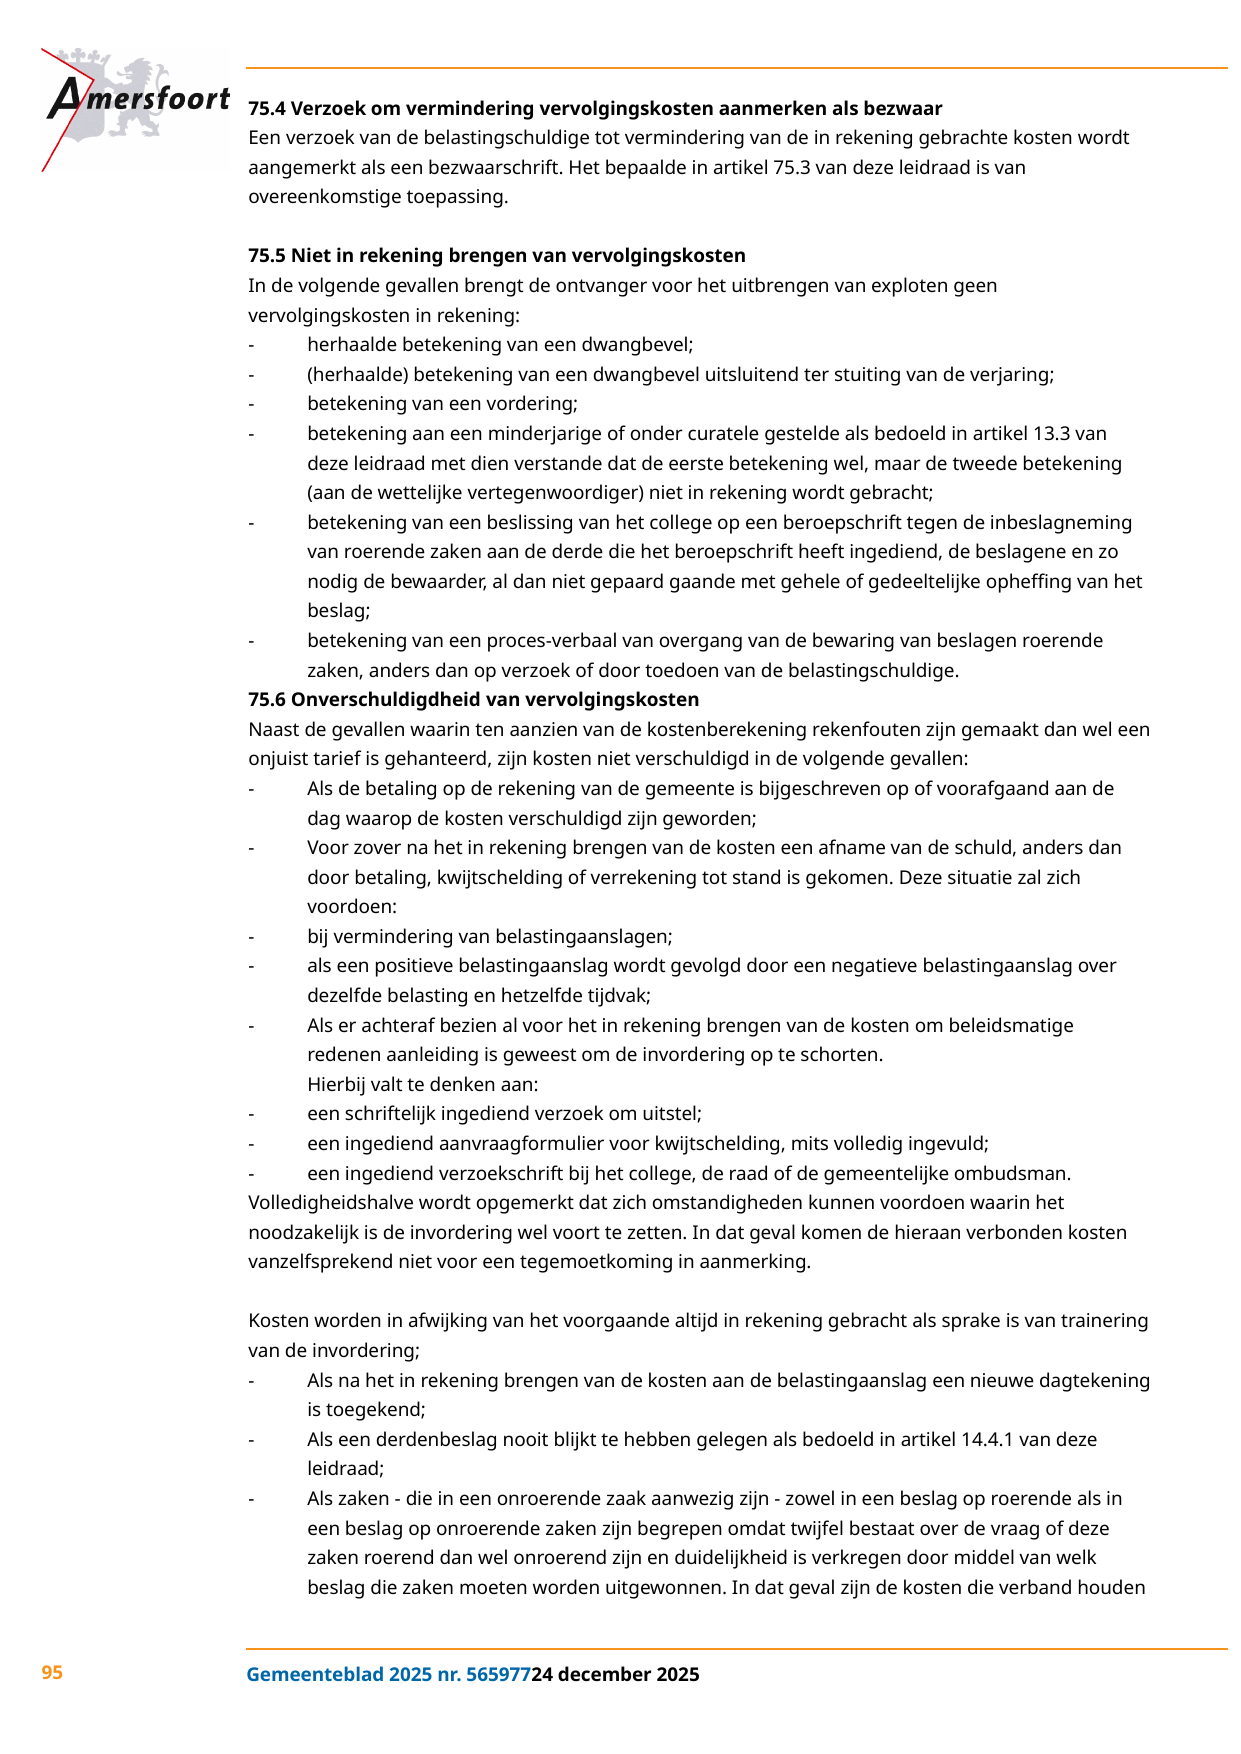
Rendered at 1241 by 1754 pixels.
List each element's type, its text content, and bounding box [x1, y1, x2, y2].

list Als zaken - die in een onroerende zaak aanwezig zijn - zowel in een beslag op roerende als in een beslag op onroerende zaken zijn begrepen omdat twijfel bestaat over de vraag of deze zaken roerend dan wel onroerend zijn en duidelijkheid is verkregen door middel van welk beslag die zaken moeten worden uitgewonnen. In dat geval zijn de kosten die verband houden [248, 1485, 1152, 1600]
list als een positieve belastingaanslag wordt gevolgd door een negatieve belastingaanslag over dezelfde belasting en hetzelfde tijdvak; [248, 953, 1152, 1008]
text Een verzoek van de belastingschuldige tot vermindering van de in rekening gebrachte kosten wordt aangemerkt als een bezwaarschrift. Het bepaalde in artikel 75.3 van deze leidraad is van overeenkomstige toepassing. [248, 124, 1152, 209]
list een ingediend aanvraagformulier voor kwijtschelding, mits volledig ingevuld; [248, 1130, 1152, 1156]
text Naast de gevallen waarin ten aanzien van de kostenberekening rekenfouten zijn gemaakt dan wel een onjuist tarief is gehanteerd, zijn kosten niet verschuldigd in de volgende gevallen: [248, 716, 1152, 771]
list een schriftelijk ingediend verzoek om uitstel; [248, 1101, 1152, 1126]
list Als een derdenbeslag nooit blijkt te hebben gelegen als bedoeld in artikel 14.4.1 van deze leidraad; [248, 1426, 1152, 1481]
list betekening van een vordering; [248, 391, 1152, 416]
list betekening aan een minderjarige of onder curatele gestelde als bedoeld in artikel 13.3 van deze leidraad met dien verstande dat de eerste betekening wel, maar de tweede betekening (aan de wettelijke vertegenwoordiger) niet in rekening wordt gebracht; [248, 420, 1152, 505]
text 75.4 Verzoek om vermindering vervolgingskosten aanmerken als bezwaar [248, 95, 1152, 121]
picture [41, 47, 231, 172]
text Volledigheidshalve wordt opgemerkt dat zich omstandigheden kunnen voordoen waarin het noodzakelijk is de invordering wel voort te zetten. In dat geval komen de hieraan verbonden kosten vanzelfsprekend niet voor een tegemoetkoming in aanmerking. [248, 1189, 1152, 1274]
list bij vermindering van belastingaanslagen; [248, 923, 1152, 949]
list een ingediend verzoekschrift bij het college, de raad of de gemeentelijke ombudsman. [248, 1160, 1152, 1186]
text In de volgende gevallen brengt de ontvanger voor het uitbrengen van exploten geen vervolgingskosten in rekening: [248, 272, 1152, 328]
list Als na het in rekening brengen van de kosten aan de belastingaanslag een nieuwe dagtekening is toegekend; [248, 1367, 1152, 1422]
text 75.6 Onverschuldigdheid van vervolgingskosten [248, 686, 1152, 712]
list betekening van een beslissing van het college op een beroepschrift tegen de inbeslagneming van roerende zaken aan de derde die het beroepschrift heeft ingediend, de beslagene en zo nodig de bewaarder, al dan niet gepaard gaande met gehele of gedeeltelijke opheffing van het beslag; [248, 509, 1152, 623]
text Kosten worden in afwijking van het voorgaande altijd in rekening gebracht als sprake is van trainering van de invordering; [248, 1308, 1152, 1363]
list Hierbij valt te denken aan: [248, 1071, 1152, 1097]
list (herhaalde) betekening van een dwangbevel uitsluitend ter stuiting van de verjaring; [248, 361, 1152, 387]
list Als er achteraf bezien al voor het in rekening brengen van de kosten om beleidsmatige redenen aanleiding is geweest om de invordering op te schorten. [248, 1012, 1152, 1067]
list Als de betaling op de rekening van de gemeente is bijgeschreven op of voorafgaand aan de dag waarop de kosten verschuldigd zijn geworden; [248, 775, 1152, 831]
list Voor zover na het in rekening brengen van de kosten een afname van de schuld, anders dan door betaling, kwijtschelding of verrekening tot stand is gekomen. Deze situatie zal zich voordoen: [248, 834, 1152, 919]
list betekening van een proces-verbaal van overgang van de bewaring van beslagen roerende zaken, anders dan op verzoek of door toedoen van de belastingschuldige. [248, 627, 1152, 683]
list herhaalde betekening van een dwangbevel; [248, 331, 1152, 357]
text 75.5 Niet in rekening brengen van vervolgingskosten [248, 243, 1152, 268]
